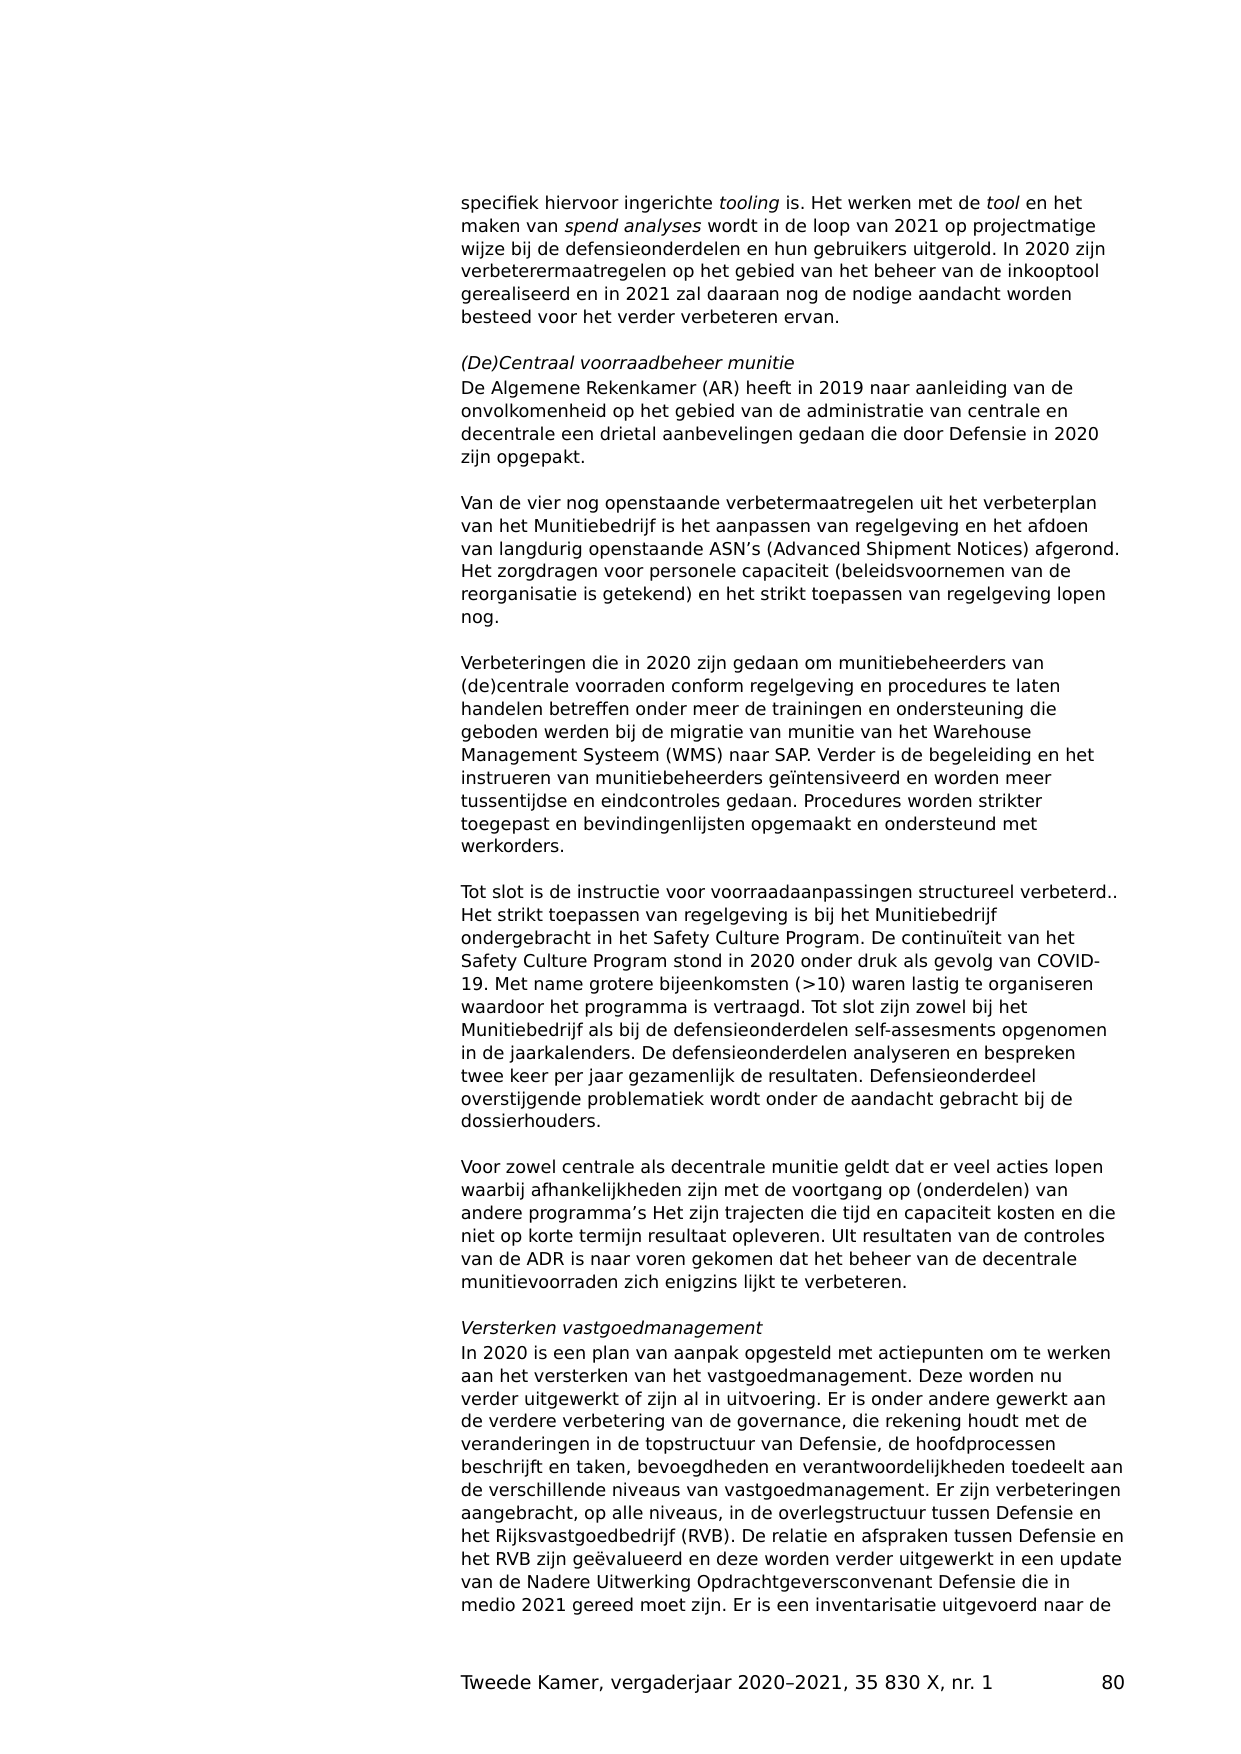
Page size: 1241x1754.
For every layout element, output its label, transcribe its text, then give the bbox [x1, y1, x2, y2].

text In 2020 is een plan van aanpak opgesteld met actiepunten om te werken aan het versterken van het vastgoedmanagement. Deze worden nu verder uitgewerkt of zijn al in uitvoering. Er is onder andere gewerkt aan de verdere verbetering van de governance, die rekening houdt met de veranderingen in de topstructuur van Defensie, de hoofdprocessen beschrijft en taken, bevoegdheden en verantwoordelijkheden toedeelt aan de verschillende niveaus van vastgoedmanagement. Er zijn verbeteringen aangebracht, op alle niveaus, in de overlegstructuur tussen Defensie en het Rijksvastgoedbedrijf (RVB). De relatie en afspraken tussen Defensie en het RVB zijn geëvalueerd en deze worden verder uitgewerkt in een update van de Nadere Uitwerking Opdrachtgeversconvenant Defensie die in medio 2021 gereed moet zijn. Er is een inventarisatie uitgevoerd naar de [461, 1341, 1125, 1616]
text De Algemene Rekenkamer (AR) heeft in 2019 naar aanleiding van de onvolkomenheid op het gebied van de administratie van centrale en decentrale een drietal aanbevelingen gedaan die door Defensie in 2020 zijn opgepakt. [461, 376, 1125, 468]
text Voor zowel centrale als decentrale munitie geldt dat er veel acties lopen waarbij afhankelijkheden zijn met de voortgang op (onderdelen) van andere programma’s Het zijn trajecten die tijd en capaciteit kosten en die niet op korte termijn resultaat opleveren. UIt resultaten van de controles van de ADR is naar voren gekomen dat het beheer van de decentrale munitievoorraden zich enigzins lijkt te verbeteren. [461, 1155, 1125, 1293]
text Verbeteringen die in 2020 zijn gedaan om munitiebeheerders van (de)centrale voorraden conform regelgeving en procedures te laten handelen betreffen onder meer de trainingen en ondersteuning die geboden werden bij de migratie van munitie van het Warehouse Management Systeem (WMS) naar SAP. Verder is de begeleiding en het instrueren van munitiebeheerders geïntensiveerd en worden meer tussentijdse en eindcontroles gedaan. Procedures worden strikter toegepast en bevindingenlijsten opgemaakt en ondersteund met werkorders. [461, 651, 1125, 857]
text Tot slot is de instructie voor voorraadaanpassingen structureel verbeterd.. Het strikt toepassen van regelgeving is bij het Munitiebedrijf ondergebracht in het Safety Culture Program. De continuïteit van het Safety Culture Program stond in 2020 onder druk als gevolg van COVID-19. Met name grotere bijeenkomsten (>10) waren lastig te organiseren waardoor het programma is vertraagd. Tot slot zijn zowel bij het Munitiebedrijf als bij de defensieonderdelen self-assesments opgenomen in de jaarkalenders. De defensieonderdelen analyseren en bespreken twee keer per jaar gezamenlijk de resultaten. Defensieonderdeel overstijgende problematiek wordt onder de aandacht gebracht bij de dossierhouders. [461, 880, 1125, 1132]
text specifiek hiervoor ingerichte tooling is. Het werken met de tool en het maken van spend analyses wordt in de loop van 2021 op projectmatige wijze bij de defensieonderdelen en hun gebruikers uitgerold. In 2020 zijn verbeterermaatregelen op het gebied van het beheer van de inkooptool gerealiseerd en in 2021 zal daaraan nog de nodige aandacht worden besteed voor het verder verbeteren ervan. [461, 191, 1125, 328]
text (De)Centraal voorraadbeheer munitie [461, 351, 1125, 374]
text Versterken vastgoedmanagement [461, 1316, 1125, 1339]
text Van de vier nog openstaande verbetermaatregelen uit het verbeterplan van het Munitiebedrijf is het aanpassen van regelgeving en het afdoen van langdurig openstaande ASN’s (Advanced Shipment Notices) afgerond. Het zorgdragen voor personele capaciteit (beleidsvoornemen van de reorganisatie is getekend) en het strikt toepassen van regelgeving lopen nog. [461, 491, 1125, 628]
